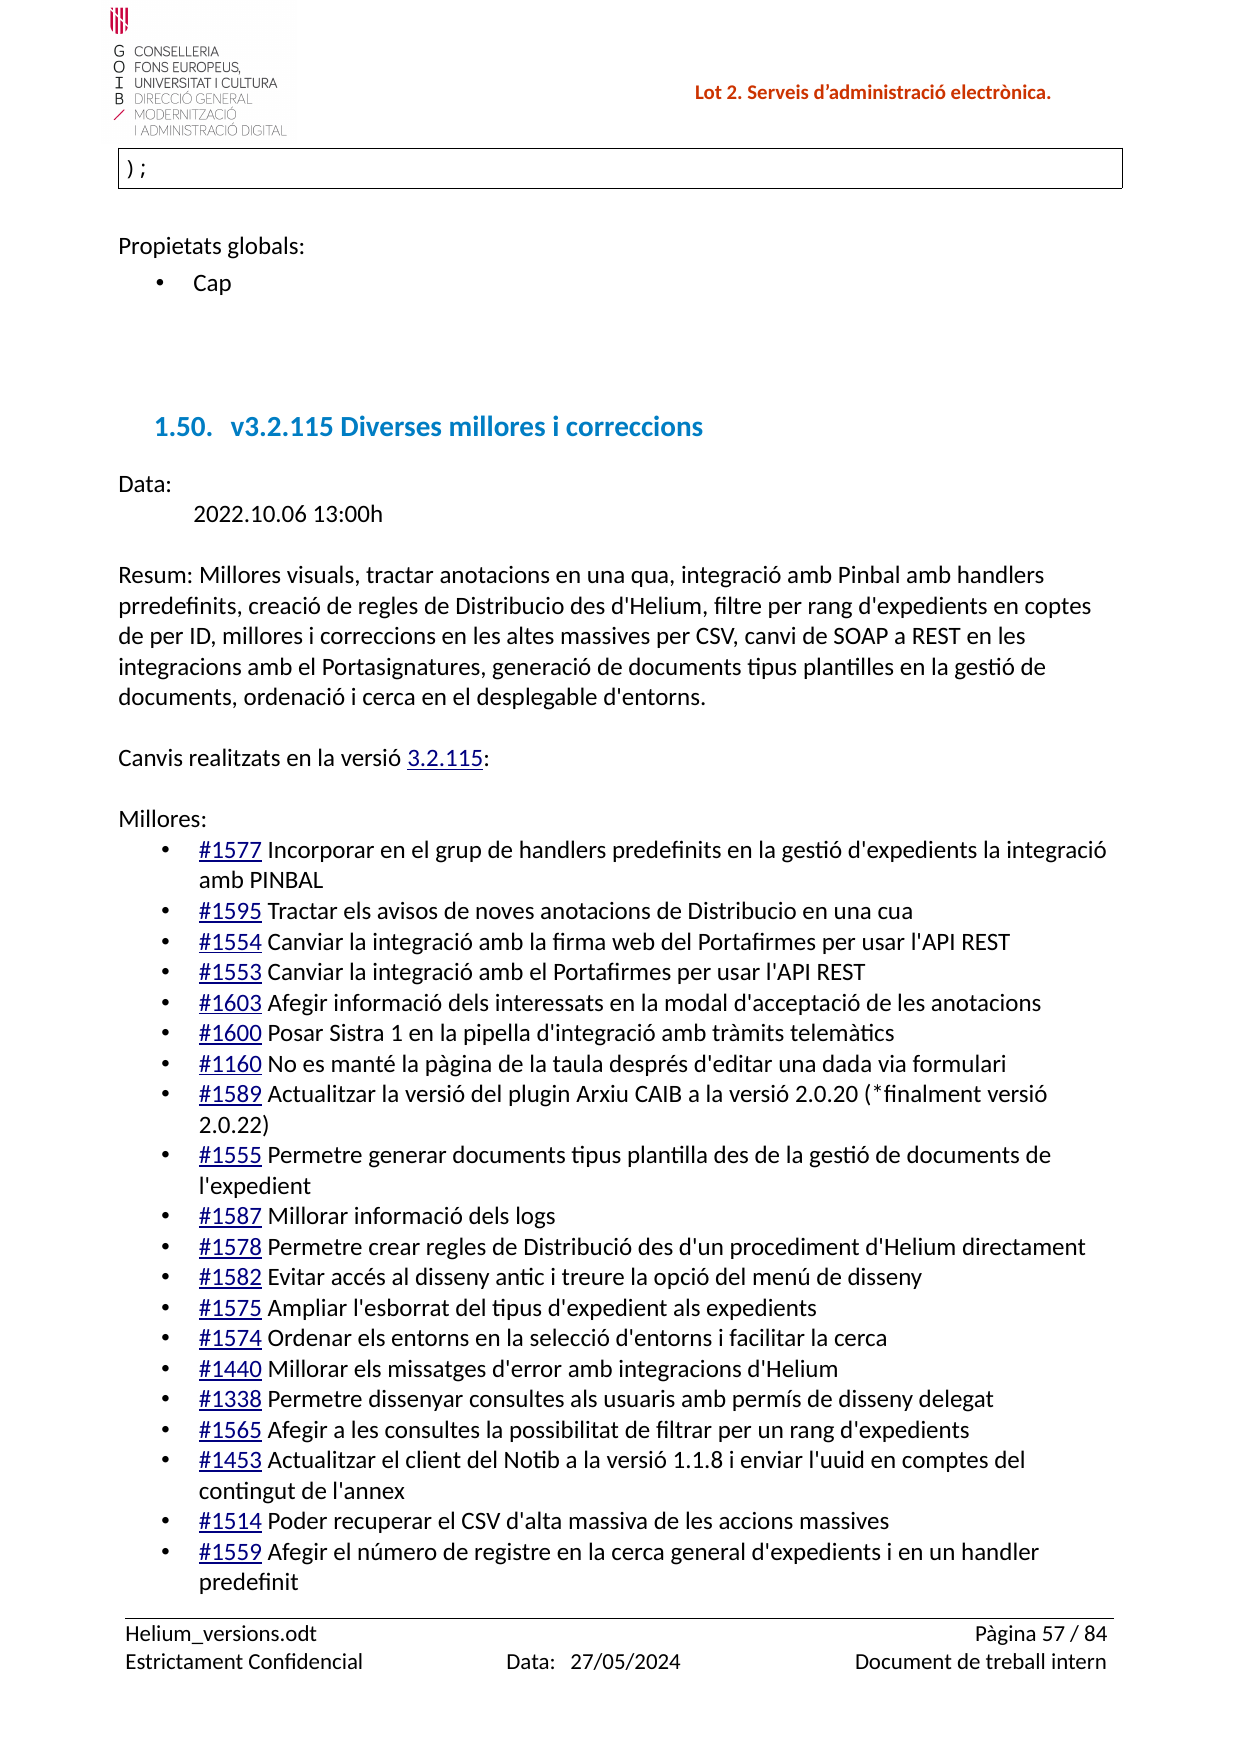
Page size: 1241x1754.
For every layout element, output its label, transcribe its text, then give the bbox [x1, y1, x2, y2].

list #1440 Millorar els missatges d'error amb integracions d'Helium [161, 1353, 1122, 1383]
list #1582 Evitar accés al disseny antic i treure la opció del menú de disseny [161, 1261, 1122, 1292]
list #1589 Actualitzar la versió del plugin Arxiu CAIB a la versió 2.0.20 (*finalment versió 2.0.22) [161, 1078, 1122, 1139]
list Cap [156, 267, 1122, 297]
list #1575 Ampliar l'esborrat del tipus d'expedient als expedients [161, 1292, 1122, 1322]
list #1587 Millorar informació dels logs [161, 1200, 1122, 1231]
list #1453 Actualitzar el client del Notib a la versió 1.1.8 i enviar l'uuid en comptes del contingut de l'annex [161, 1444, 1122, 1506]
list #1338 Permetre dissenyar consultes als usuaris amb permís de disseny delegat [161, 1383, 1122, 1414]
list #1514 Poder recuperar el CSV d'alta massiva de les accions massives [161, 1506, 1122, 1536]
list #1603 Afegir informació dels interessats en la modal d'acceptació de les anotacions [161, 987, 1122, 1017]
text Canvis realitzats en la versió 3.2.115: [118, 742, 1122, 773]
list #1554 Canviar la integració amb la firma web del Portafirmes per usar l'API REST [161, 926, 1122, 956]
list #1555 Permetre generar documents tipus plantilla des de la gestió de documents de l'expedient [161, 1139, 1122, 1200]
list #1578 Permetre crear regles de Distribució des d'un procediment d'Helium directament [161, 1231, 1122, 1261]
text 2022.10.06 13:00h [118, 498, 1122, 529]
picture [100, 0, 297, 144]
list #1577 Incorporar en el grup de handlers predefinits en la gestió d'expedients la integració amb PINBAL [161, 834, 1122, 895]
subtitle v3.2.115 Diverses millores i correccions [153, 408, 1122, 444]
list #1574 Ordenar els entorns en la selecció d'entorns i facilitar la cerca [161, 1322, 1122, 1353]
list #1565 Afegir a les consultes la possibilitat de filtrar per un rang d'expedients [161, 1414, 1122, 1444]
list #1160 No es manté la pàgina de la taula després d'editar una dada via formulari [161, 1048, 1122, 1078]
list #1559 Afegir el número de registre en la cerca general d'expedients i en un handler predefinit [161, 1536, 1122, 1597]
list #1600 Posar Sistra 1 en la pipella d'integració amb tràmits telemàtics [161, 1017, 1122, 1048]
text Data: [118, 468, 1122, 498]
table_header ); [119, 149, 1122, 188]
list #1553 Canviar la integració amb el Portafirmes per usar l'API REST [161, 956, 1122, 987]
list #1595 Tractar els avisos de noves anotacions de Distribucio en una cua [161, 895, 1122, 926]
text Millores: [118, 803, 1122, 834]
text Resum: Millores visuals, tractar anotacions en una qua, integració amb Pinbal amb handlers prredefinits, creació de regles de Distribucio des d'Helium, filtre per rang d'expedients en coptes de per ID, millores i correccions en les altes massives per CSV, canvi de SOAP a REST en les integracions amb el Portasignatures, generació de documents tipus plantilles en la gestió de documents, ordenació i cerca en el desplegable d'entorns. [118, 559, 1122, 712]
text Propietats globals: [118, 230, 1122, 261]
